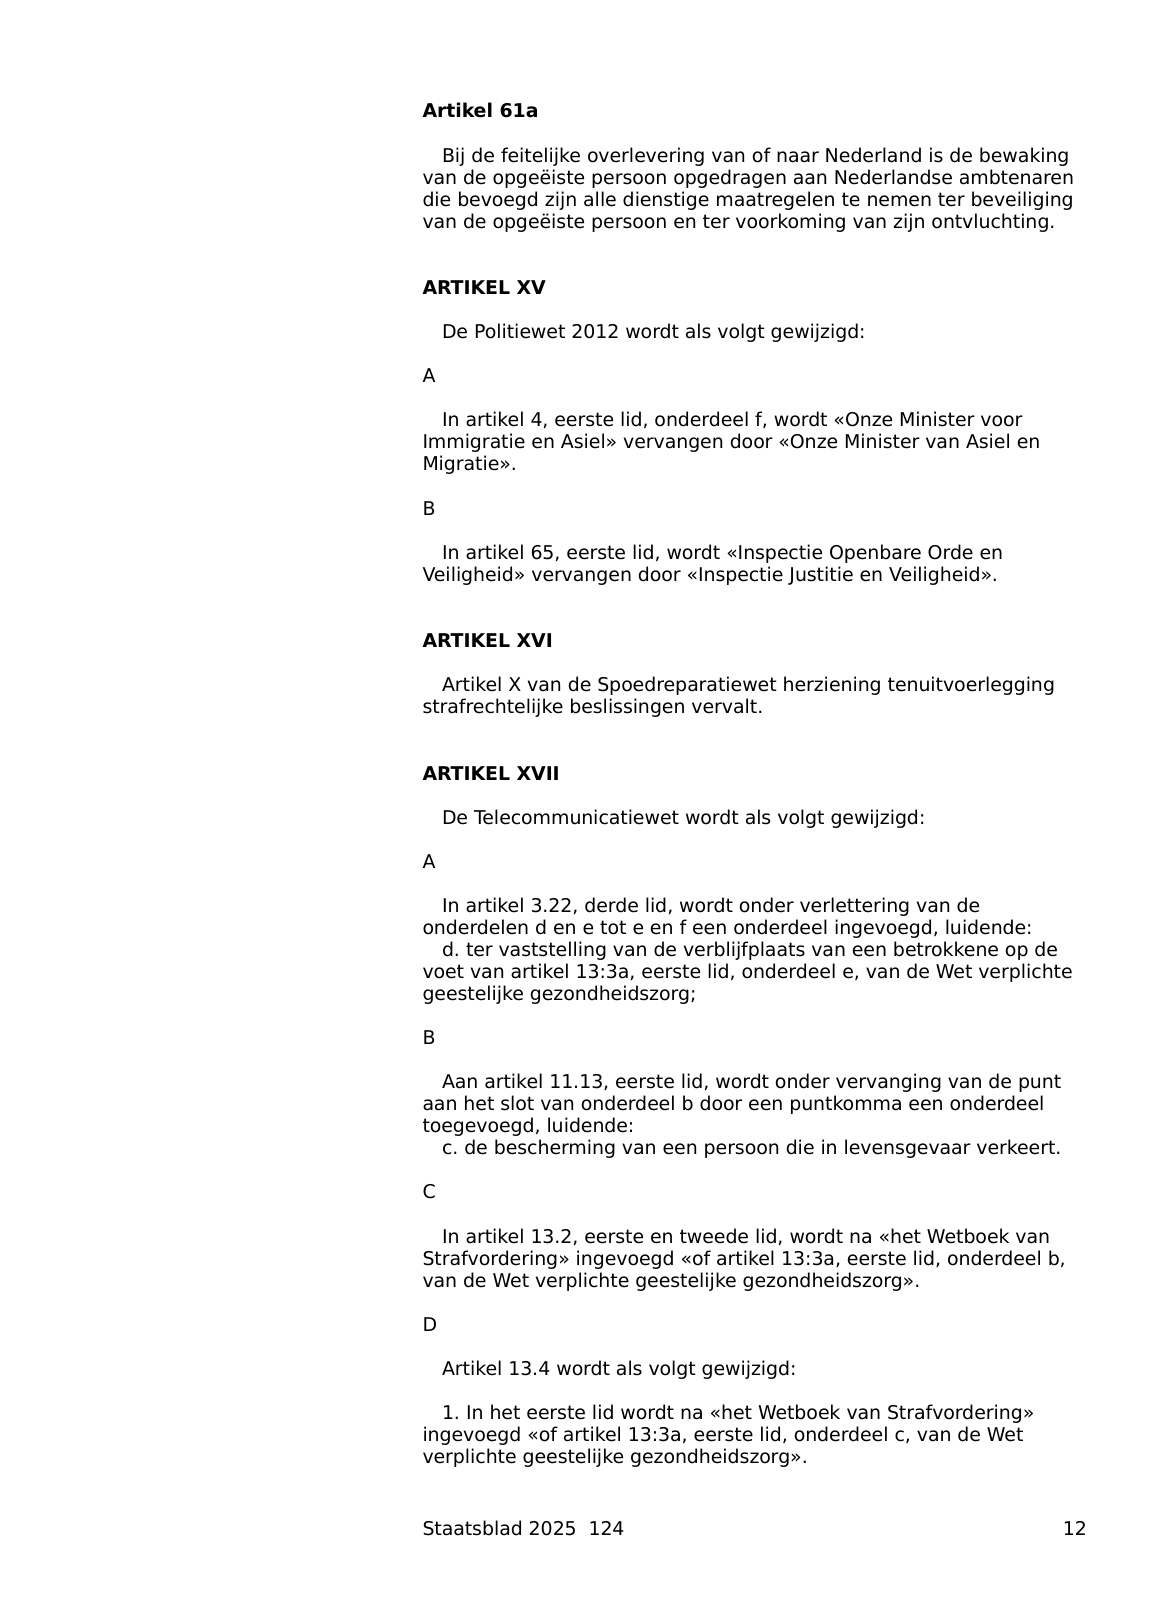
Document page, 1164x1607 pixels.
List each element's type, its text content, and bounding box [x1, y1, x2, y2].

text Artikel X van de Spoedreparatiewet herziening tenuitvoerlegging strafrechtelijke beslissingen vervalt. [422, 674, 1087, 718]
text B [422, 497, 1087, 519]
text B [422, 1027, 1087, 1049]
text De Telecommunicatiewet wordt als volgt gewijzigd: [422, 807, 1087, 829]
text In artikel 3.22, derde lid, wordt onder verlettering van de onderdelen d en e tot e en f een onderdeel ingevoegd, luidende: [422, 895, 1087, 939]
text De Politiewet 2012 wordt als volgt gewijzigd: [422, 321, 1087, 343]
text In artikel 13.2, eerste en tweede lid, wordt na «het Wetboek van Strafvordering» ingevoegd «of artikel 13:3a, eerste lid, onderdeel b, van de Wet verplichte geestelijke gezondheidszorg». [422, 1226, 1087, 1291]
text D [422, 1314, 1087, 1336]
text d. ter vaststelling van de verblijfplaats van een betrokkene op de voet van artikel 13:3a, eerste lid, onderdeel e, van de Wet verplichte geestelijke gezondheidszorg; [422, 939, 1087, 1005]
text Bij de feitelijke overlevering van of naar Nederland is de bewaking van de opgeëiste persoon opgedragen aan Nederlandse ambtenaren die bevoegd zijn alle dienstige maatregelen te nemen ter beveiliging van de opgeëiste persoon en ter voorkoming van zijn ontvluchting. [422, 144, 1087, 232]
text 1. In het eerste lid wordt na «het Wetboek van Strafvordering» ingevoegd «of artikel 13:3a, eerste lid, onderdeel c, van de Wet verplichte geestelijke gezondheidszorg». [422, 1402, 1087, 1468]
text c. de bescherming van een persoon die in levensgevaar verkeert. [422, 1137, 1087, 1159]
text In artikel 4, eerste lid, onderdeel f, wordt «Onze Minister voor Immigratie en Asiel» vervangen door «Onze Minister van Asiel en Migratie». [422, 409, 1087, 475]
text Artikel 13.4 wordt als volgt gewijzigd: [422, 1358, 1087, 1380]
text A [422, 851, 1087, 873]
text In artikel 65, eerste lid, wordt «Inspectie Openbare Orde en Veiligheid» vervangen door «Inspectie Justitie en Veiligheid». [422, 542, 1087, 586]
subtitle ARTIKEL XV [422, 277, 1087, 299]
text C [422, 1181, 1087, 1203]
text Aan artikel 11.13, eerste lid, wordt onder vervanging van de punt aan het slot van onderdeel b door een puntkomma een onderdeel toegevoegd, luidende: [422, 1071, 1087, 1137]
subtitle ARTIKEL XVI [422, 630, 1087, 652]
text A [422, 365, 1087, 387]
subtitle ARTIKEL XVII [422, 762, 1087, 784]
subtitle Artikel 61a [422, 100, 1087, 122]
